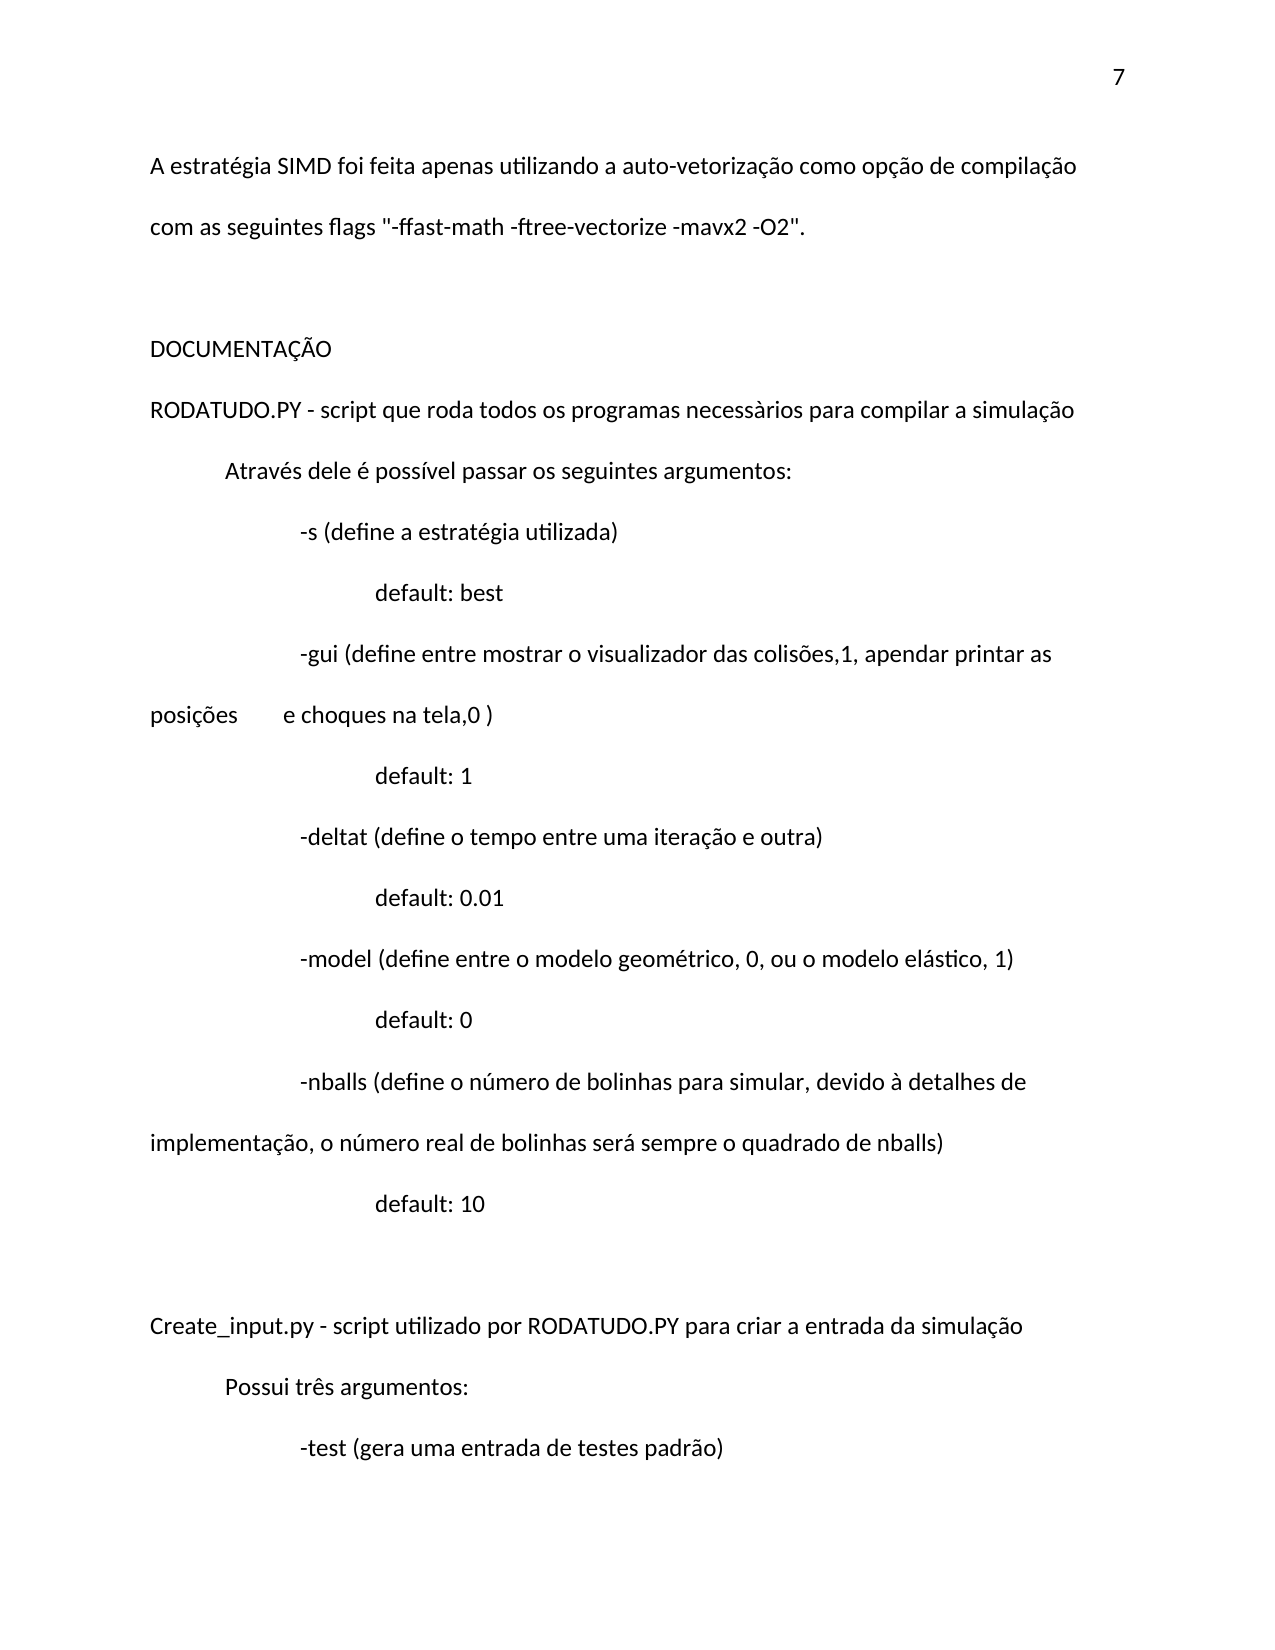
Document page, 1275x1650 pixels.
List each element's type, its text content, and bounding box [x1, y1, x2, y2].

text default: best [150, 577, 1125, 608]
text A estratégia SIMD foi feita apenas utilizando a auto-vetorização como opção de compilação com as seguintes flags "-ffast-math -ftree-vectorize -mavx2 -O2". [150, 150, 1125, 242]
text -deltat (define o tempo entre uma iteração e outra) [150, 821, 1125, 852]
text default: 1 [150, 760, 1125, 791]
text RODATUDO.PY - script que roda todos os programas necessàrios para compilar a simulação [150, 394, 1125, 425]
text default: 0.01 [150, 882, 1125, 913]
text DOCUMENTAÇÃO [150, 333, 1125, 364]
text default: 10 [150, 1188, 1125, 1218]
text -gui (define entre mostrar o visualizador das colisões,1, apendar printar as posições e choques na tela,0 ) [150, 638, 1125, 730]
text default: 0 [150, 1004, 1125, 1035]
text -nballs (define o número de bolinhas para simular, devido à detalhes de implementação, o número real de bolinhas será sempre o quadrado de nballs) [150, 1066, 1125, 1157]
text -model (define entre o modelo geométrico, 0, ou o modelo elástico, 1) [150, 943, 1125, 974]
text Através dele é possível passar os seguintes argumentos: [150, 455, 1125, 486]
text Create_input.py - script utilizado por RODATUDO.PY para criar a entrada da simulação [150, 1310, 1125, 1340]
text -test (gera uma entrada de testes padrão) [150, 1432, 1125, 1462]
text Possui três argumentos: [150, 1371, 1125, 1401]
text -s (define a estratégia utilizada) [150, 516, 1125, 547]
